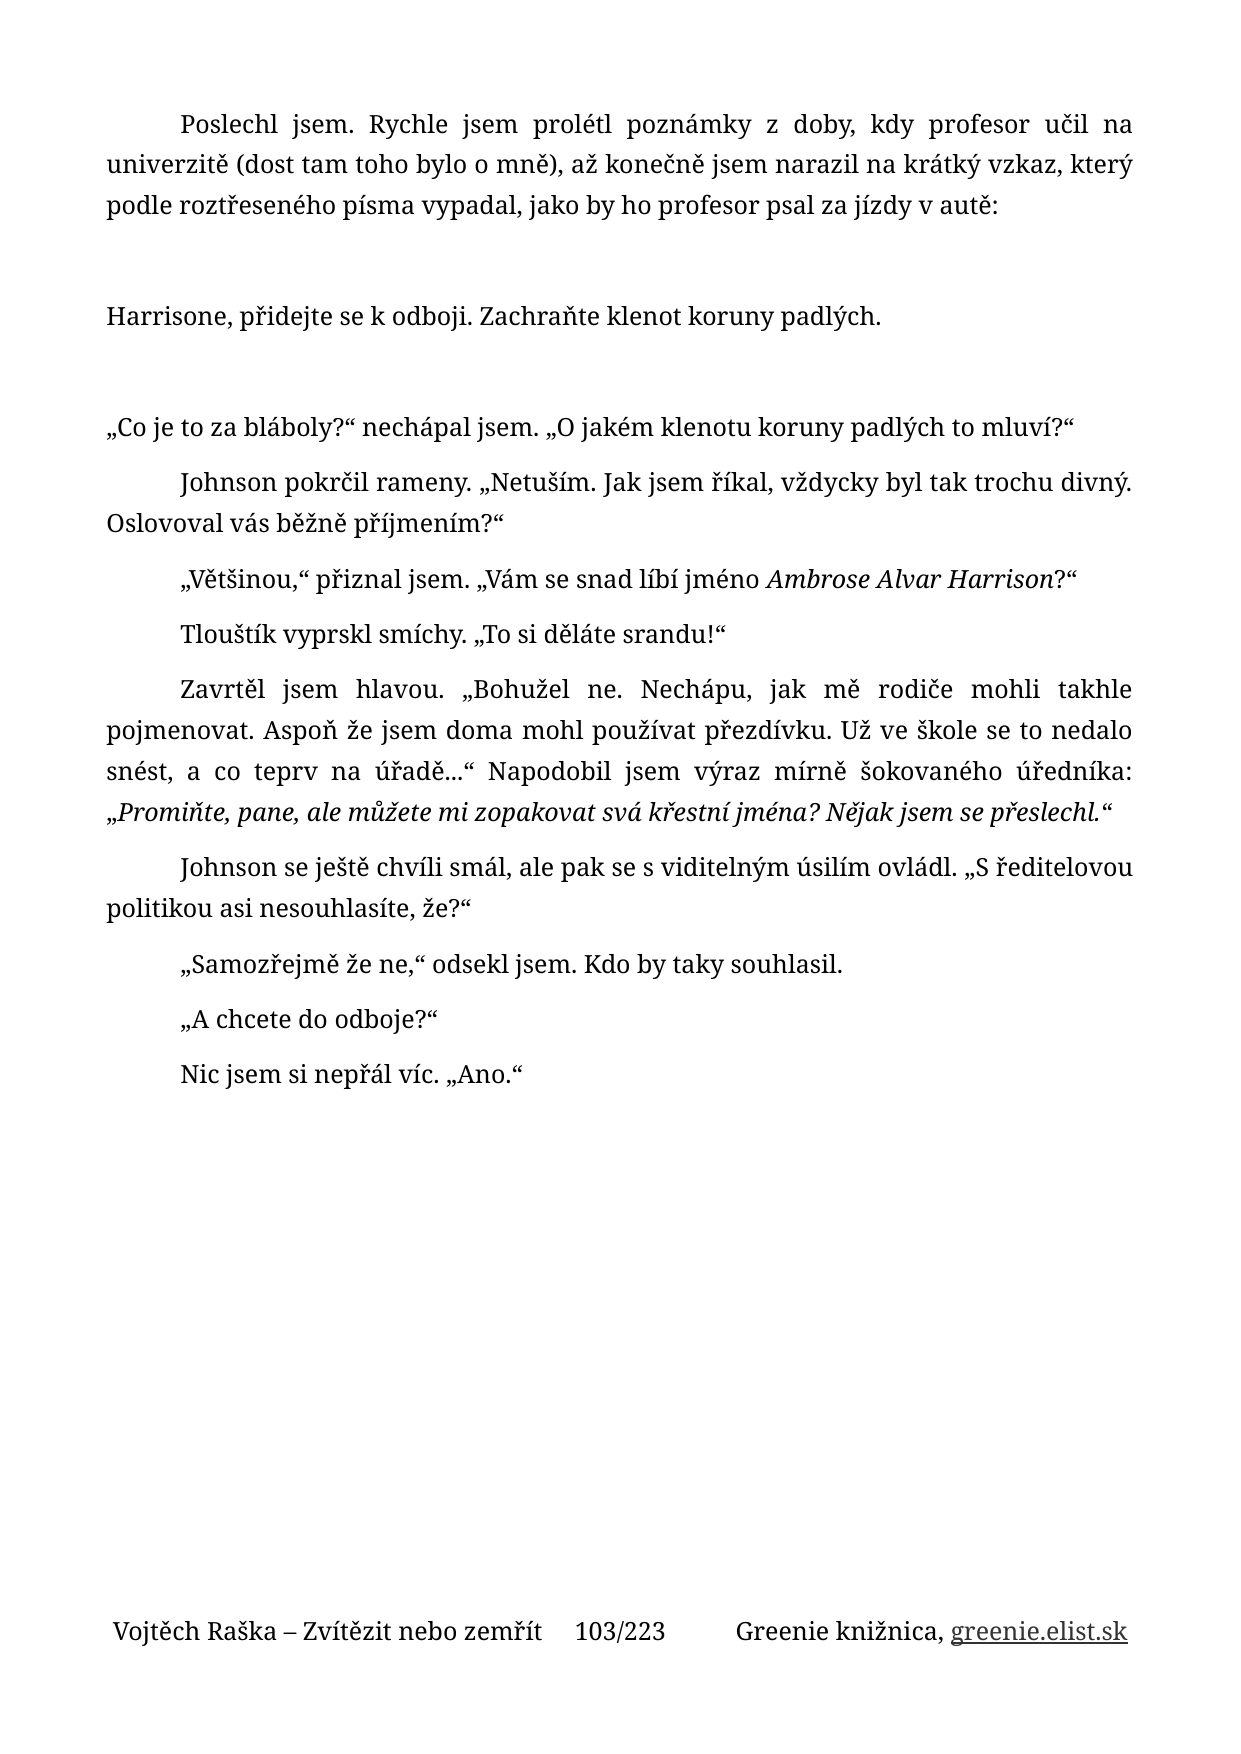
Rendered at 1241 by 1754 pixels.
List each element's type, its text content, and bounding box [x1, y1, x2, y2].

text „Co je to za bláboly?“ nechápal jsem. „O jakém klenotu koruny padlých to mluví?“ [106, 409, 1134, 444]
text Johnson pokrčil rameny. „Netuším. Jak jsem říkal, vždycky byl tak trochu divný. Oslovoval vás běžně příjmením?“ [106, 465, 1134, 540]
text Poslechl jsem. Rychle jsem prolétl poznámky z doby, kdy profesor učil na univerzitě (dost tam toho bylo o mně), až konečně jsem narazil na krátký vzkaz, který podle roztřeseného písma vypadal, jako by ho profesor psal za jízdy v autě: [106, 106, 1134, 222]
text „A chcete do odboje?“ [106, 1002, 1134, 1036]
text „Samozřejmě že ne,“ odsekl jsem. Kdo by taky souhlasil. [106, 946, 1134, 980]
text Tlouštík vyprskl smíchy. „To si děláte srandu!“ [106, 617, 1134, 651]
text Johnson se ještě chvíli smál, ale pak se s viditelným úsilím ovládl. „S ředitelovou politikou asi nesouhlasíte, že?“ [106, 850, 1134, 925]
text Nic jsem si nepřál víc. „Ano.“ [106, 1057, 1134, 1091]
text „Většinou,“ přiznal jsem. „Vám se snad líbí jméno Ambrose Alvar Harrison?“ [106, 561, 1134, 595]
text Harrisone, přidejte se k odboji. Zachraňte klenot koruny padlých. [106, 299, 1134, 333]
text Zavrtěl jsem hlavou. „Bohužel ne. Nechápu, jak mě rodiče mohli takhle pojmenovat. Aspoň že jsem doma mohl používat přezdívku. Už ve škole se to nedalo snést, a co teprv na úřadě...“ Napodobil jsem výraz mírně šokovaného úředníka: „Promiňte, pane, ale můžete mi zopakovat svá křestní jména? Nějak jsem se přeslechl.“ [106, 672, 1134, 829]
